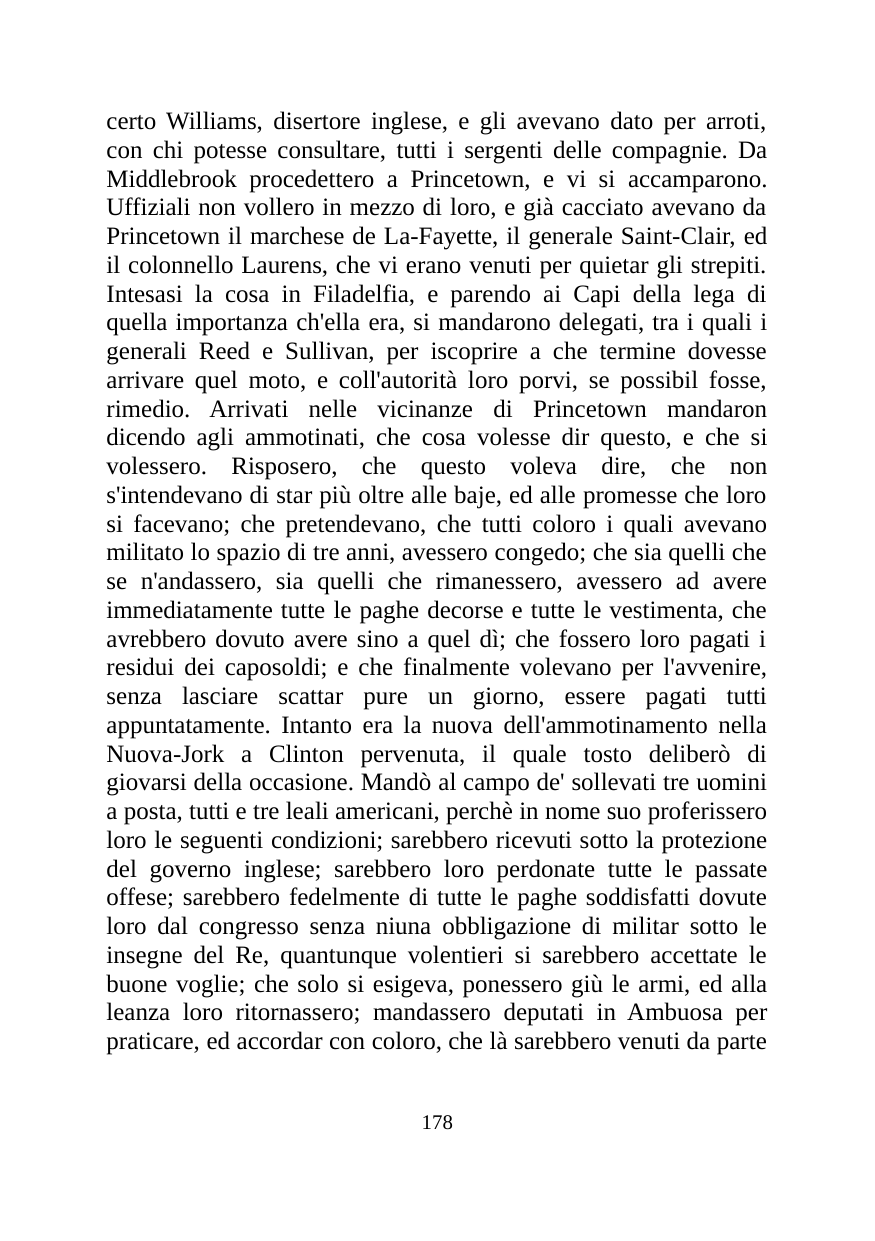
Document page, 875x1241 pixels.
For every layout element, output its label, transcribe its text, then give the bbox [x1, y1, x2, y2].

text certo Williams, disertore inglese, e gli avevano dato per arroti, con chi potesse consultare, tutti i sergenti delle compagnie. Da Middlebrook procedettero a Princetown, e vi si accamparono. Uffiziali non vollero in mezzo di loro, e già cacciato avevano da Princetown il marchese de La-Fayette, il generale Saint-Clair, ed il colonnello Laurens, che vi erano venuti per quietar gli strepiti. Intesasi la cosa in Filadelfia, e parendo ai Capi della lega di quella importanza ch'ella era, si mandarono delegati, tra i quali i generali Reed e Sullivan, per iscoprire a che termine dovesse arrivare quel moto, e coll'autorità loro porvi, se possibil fosse, rimedio. Arrivati nelle vicinanze di Princetown mandaron dicendo agli ammotinati, che cosa volesse dir questo, e che si volessero. Risposero, che questo voleva dire, che non s'intendevano di star più oltre alle baje, ed alle promesse che loro si facevano; che pretendevano, che tutti coloro i quali avevano militato lo spazio di tre anni, avessero congedo; che sia quelli che se n'andassero, sia quelli che rimanessero, avessero ad avere immediatamente tutte le paghe decorse e tutte le vestimenta, che avrebbero dovuto avere sino a quel dì; che fossero loro pagati i residui dei caposoldi; e che finalmente volevano per l'avvenire, senza lasciare scattar pure un giorno, essere pagati tutti appuntatamente. Intanto era la nuova dell'ammotinamento nella Nuova-Jork a Clinton pervenuta, il quale tosto deliberò di giovarsi della occasione. Mandò al campo de' sollevati tre uomini a posta, tutti e tre leali americani, perchè in nome suo proferissero loro le seguenti condizioni; sarebbero ricevuti sotto la protezione del governo inglese; sarebbero loro perdonate tutte le passate offese; sarebbero fedelmente di tutte le paghe soddisfatti dovute loro dal congresso senza niuna obbligazione di militar sotto le insegne del Re, quantunque volentieri si sarebbero accettate le buone voglie; che solo si esigeva, ponessero giù le armi, ed alla leanza loro ritornassero; mandassero deputati in Ambuosa per praticare, ed accordar con coloro, che là sarebbero venuti da parte [106, 106, 768, 1055]
